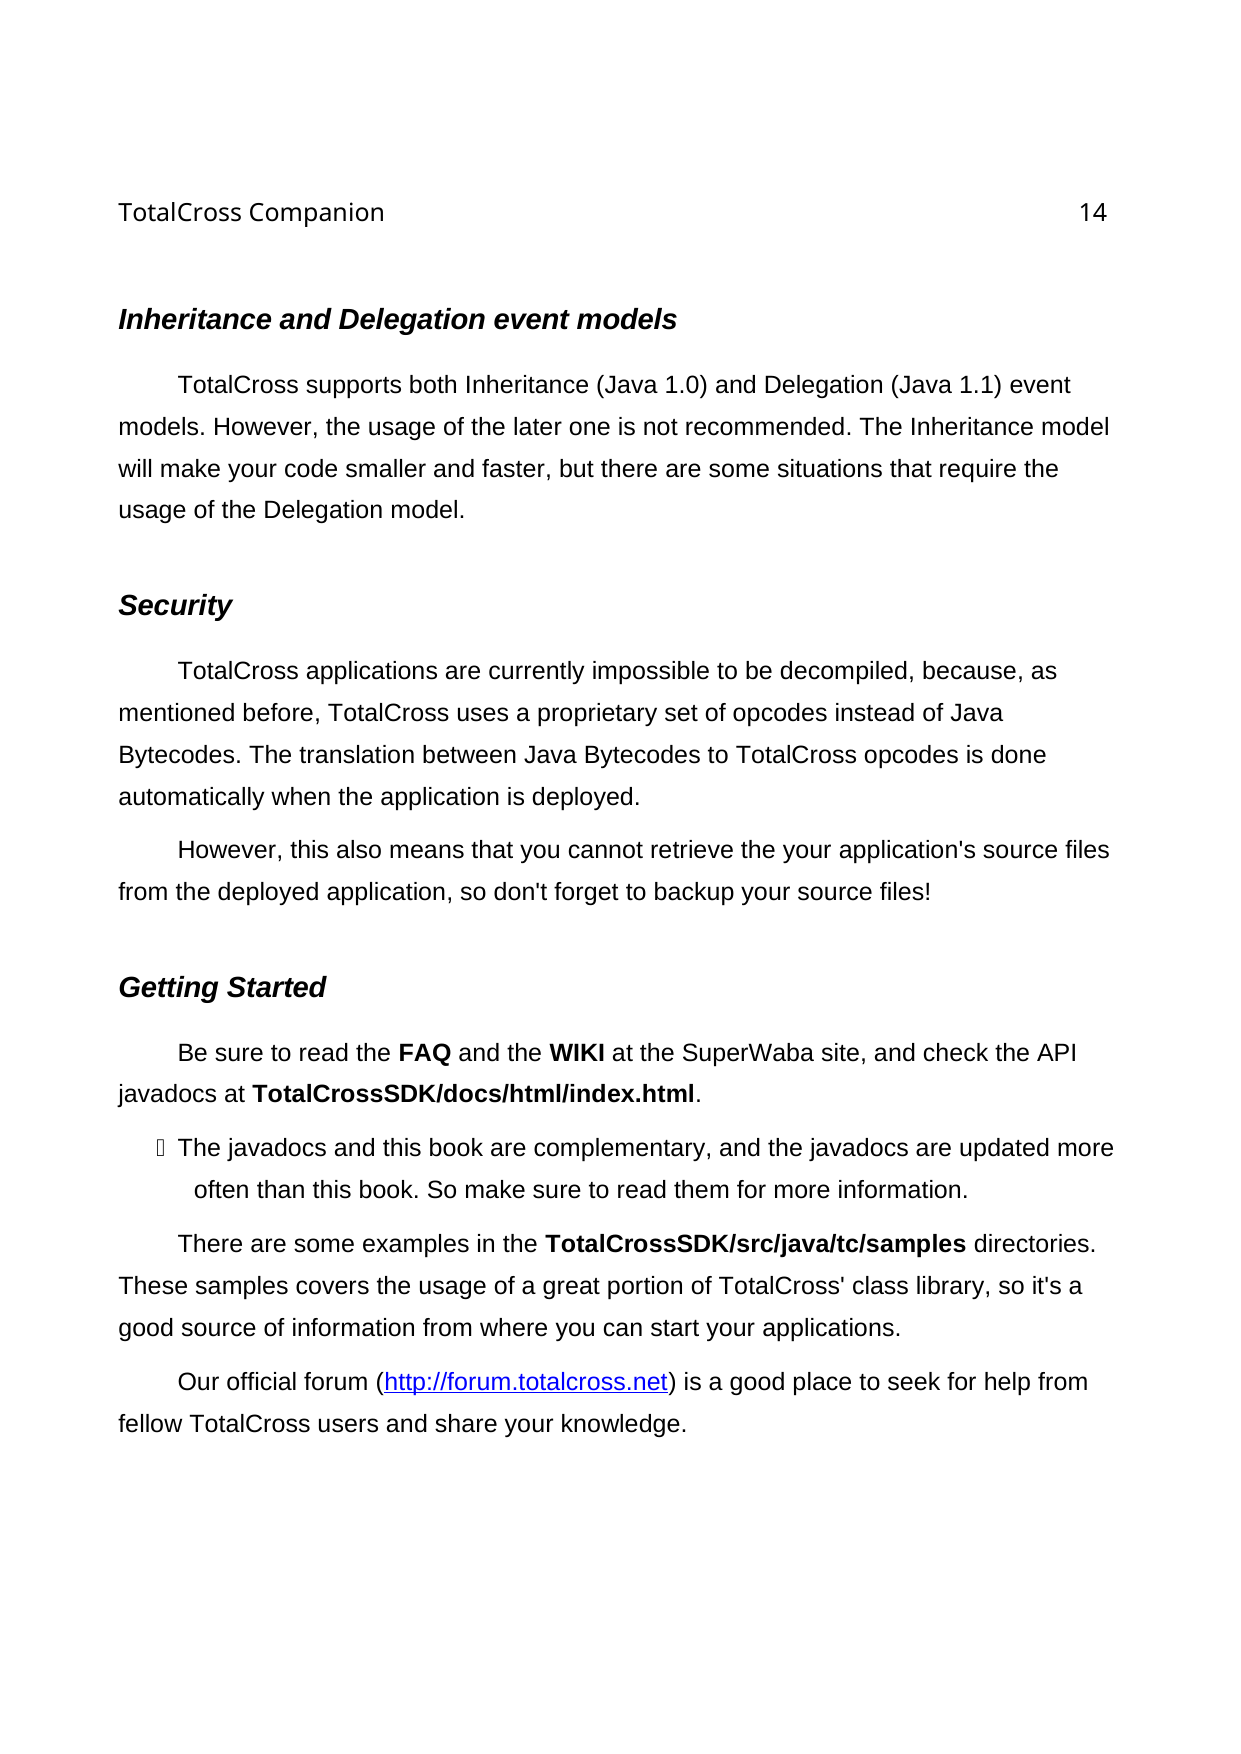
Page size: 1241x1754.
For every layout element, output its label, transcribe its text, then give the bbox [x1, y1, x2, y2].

text TotalCross applications are currently impossible to be decompiled, because, as mentioned before, TotalCross uses a proprietary set of opcodes instead of Java Bytecodes. The translation between Java Bytecodes to TotalCross opcodes is done automatically when the application is deployed. [118, 657, 1122, 811]
text Our official forum (http://forum.totalcross.net) is a good place to seek for help from fellow TotalCross users and share your knowledge. [118, 1368, 1122, 1438]
subtitle Getting Started [118, 971, 1122, 1003]
list The javadocs and this book are complementary, and the javadocs are updated more often than this book. So make sure to read them for more information. [156, 1134, 1122, 1204]
text TotalCross supports both Inheritance (Java 1.0) and Delegation (Java 1.1) event models. However, the usage of the later one is not recommended. The Inheritance model will make your code smaller and faster, but there are some situations that require the usage of the Delegation model. [118, 371, 1122, 524]
text However, this also means that you cannot retrieve the your application's source files from the deployed application, so don't forget to backup your source files! [118, 836, 1122, 906]
text Be sure to read the FAQ and the WIKI at the SuperWaba site, and check the API javadocs at TotalCrossSDK/docs/html/index.html. [118, 1038, 1122, 1108]
subtitle Security [118, 589, 1122, 621]
subtitle Inheritance and Delegation event models [118, 303, 1122, 335]
text There are some examples in the TotalCrossSDK/src/java/tc/samples directories. These samples covers the usage of a great portion of TotalCross' class library, so it's a good source of information from where you can start your applications. [118, 1230, 1122, 1342]
